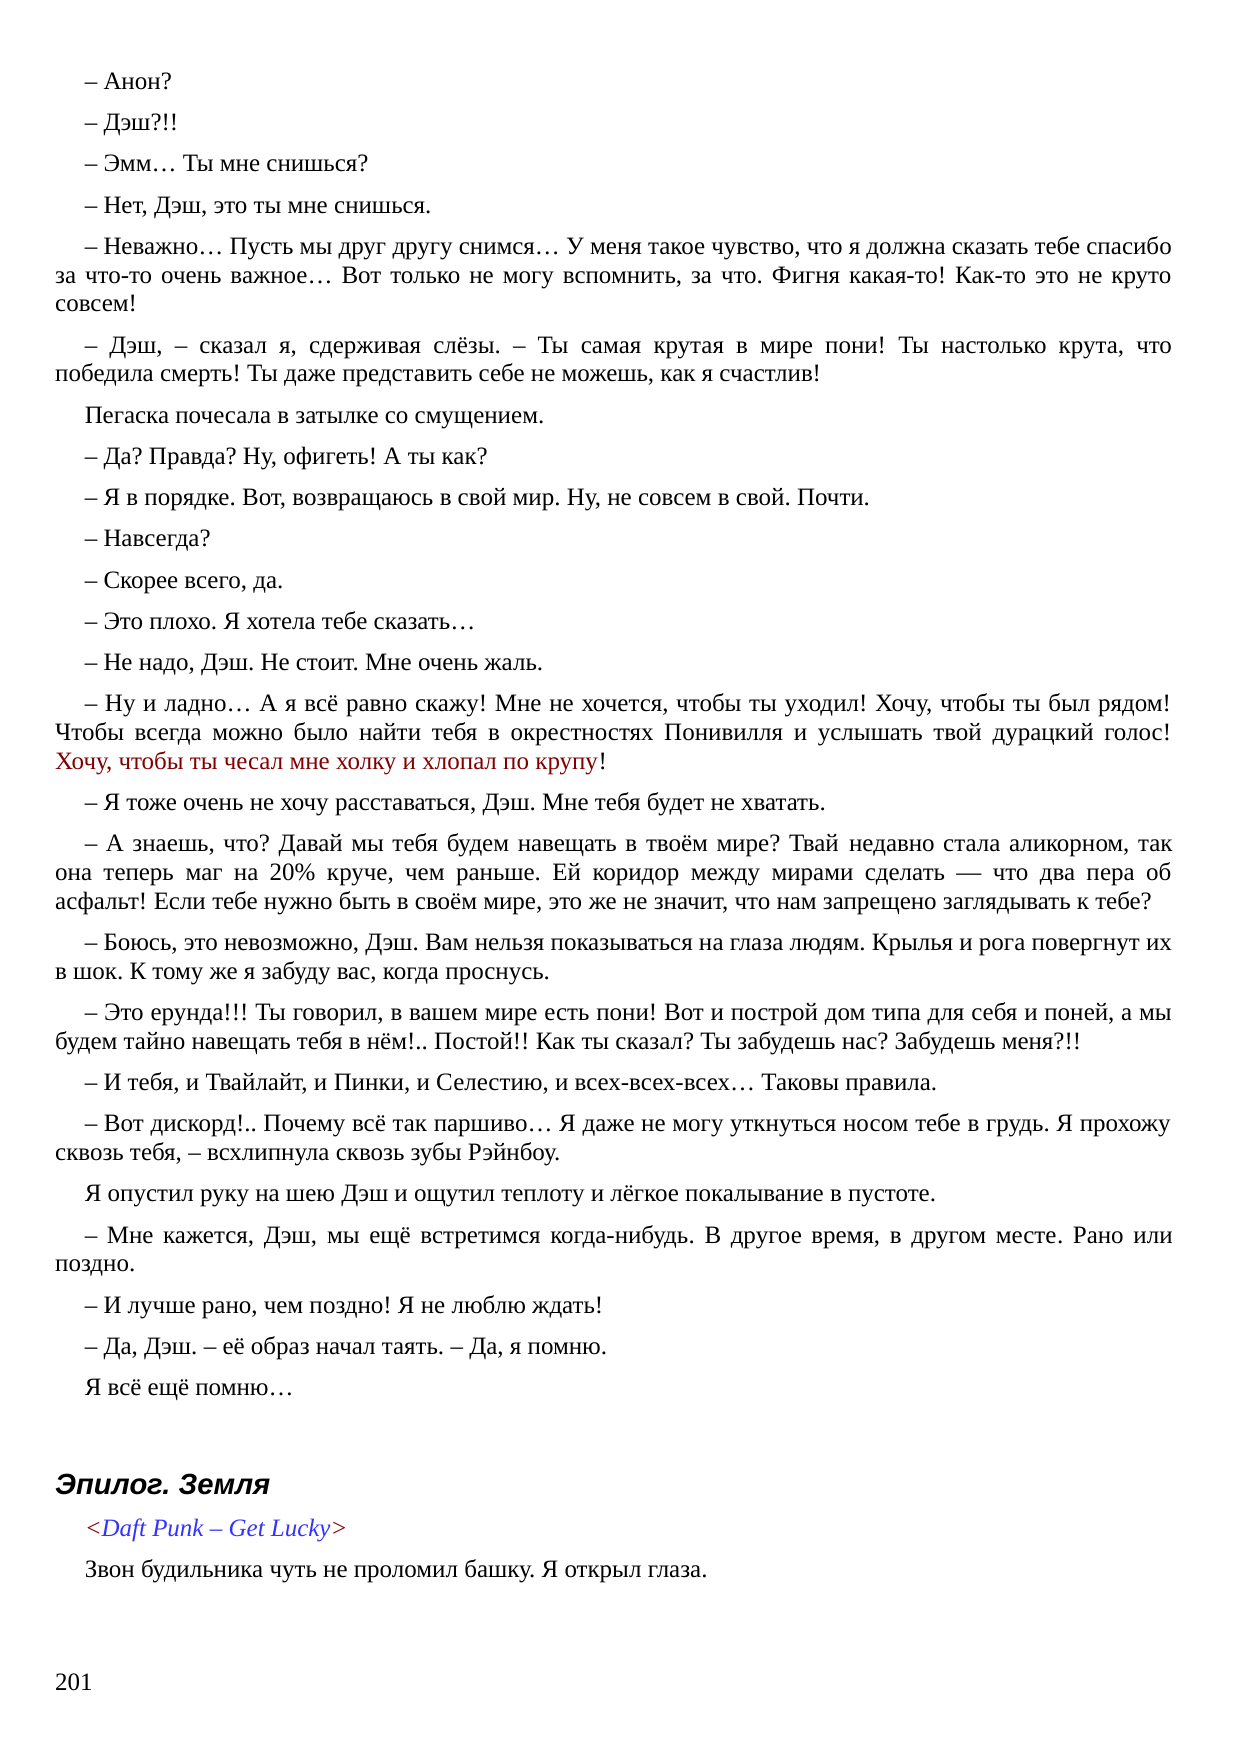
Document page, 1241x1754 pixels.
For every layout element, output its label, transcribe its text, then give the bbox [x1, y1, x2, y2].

subtitle Эпилог. Земля [55, 1467, 1173, 1501]
text – Это плохо. Я хотела тебе сказать… [55, 606, 1173, 635]
text – Да? Правда? Ну, офигеть! А ты как? [55, 441, 1173, 470]
text – Я тоже очень не хочу расставаться, Дэш. Мне тебя будет не хватать. [55, 787, 1173, 816]
text – Анон? [55, 66, 1173, 95]
text – Это ерунда!!! Ты говорил, в вашем мире есть пони! Вот и построй дом типа для себя и поней, а мы будем тайно навещать тебя в нём!.. Постой!! Как ты сказал? Ты забудешь нас? Забудешь меня?!! [55, 997, 1173, 1055]
text – Ну и ладно… А я всё равно скажу! Мне не хочется, чтобы ты уходил! Хочу, чтобы ты был рядом! Чтобы всегда можно было найти тебя в окрестностях Понивилля и услышать твой дурацкий голос! Хочу, чтобы ты чесал мне холку и хлопал по крупу! [55, 688, 1173, 775]
text – Скорее всего, да. [55, 565, 1173, 593]
text – Дэш?!! [55, 107, 1173, 136]
text Пегаска почесала в затылке со смущением. [55, 400, 1173, 428]
text – Боюсь, это невозможно, Дэш. Вам нельзя показываться на глаза людям. Крылья и рога повергнут их в шок. К тому же я забуду вас, когда проснусь. [55, 927, 1173, 985]
text Я опустил руку на шею Дэш и ощутил теплоту и лёгкое покалывание в пустоте. [55, 1178, 1173, 1207]
text – Я в порядке. Вот, возвращаюсь в свой мир. Ну, не совсем в свой. Почти. [55, 482, 1173, 511]
text – И лучше рано, чем поздно! Я не люблю ждать! [55, 1290, 1173, 1318]
text Я всё ещё помню… [55, 1372, 1173, 1401]
text – Мне кажется, Дэш, мы ещё встретимся когда-нибудь. В другое время, в другом месте. Рано или поздно. [55, 1220, 1173, 1277]
text – А знаешь, что? Давай мы тебя будем навещать в твоём мире? Твай недавно стала аликорном, так она теперь маг на 20% круче, чем раньше. Ей коридор между мирами сделать — что два пера об асфальт! Если тебе нужно быть в своём мире, это же не значит, что нам запрещено заглядывать к тебе? [55, 828, 1173, 915]
text Звон будильника чуть не проломил башку. Я открыл глаза. [55, 1554, 1173, 1583]
text – Вот дискорд!.. Почему всё так паршиво… Я даже не могу уткнуться носом тебе в грудь. Я прохожу сквозь тебя, – всхлипнула сквозь зубы Рэйнбоу. [55, 1108, 1173, 1166]
text <Daft Punk – Get Lucky> [55, 1513, 1173, 1542]
text – Навсегда? [55, 523, 1173, 552]
text – Эмм… Ты мне снишься? [55, 148, 1173, 177]
text – Дэш, – сказал я, сдерживая слёзы. – Ты самая крутая в мире пони! Ты настолько крута, что победила смерть! Ты даже представить себе не можешь, как я счастлив! [55, 330, 1173, 387]
text – Нет, Дэш, это ты мне снишься. [55, 190, 1173, 218]
text – Да, Дэш. – её образ начал таять. – Да, я помню. [55, 1331, 1173, 1360]
text – И тебя, и Твайлайт, и Пинки, и Селестию, и всех-всех-всех… Таковы правила. [55, 1067, 1173, 1096]
text – Неважно… Пусть мы друг другу снимся… У меня такое чувство, что я должна сказать тебе спасибо за что-то очень важное… Вот только не могу вспомнить, за что. Фигня какая-то! Как-то это не круто совсем! [55, 231, 1173, 317]
text – Не надо, Дэш. Не стоит. Мне очень жаль. [55, 647, 1173, 676]
